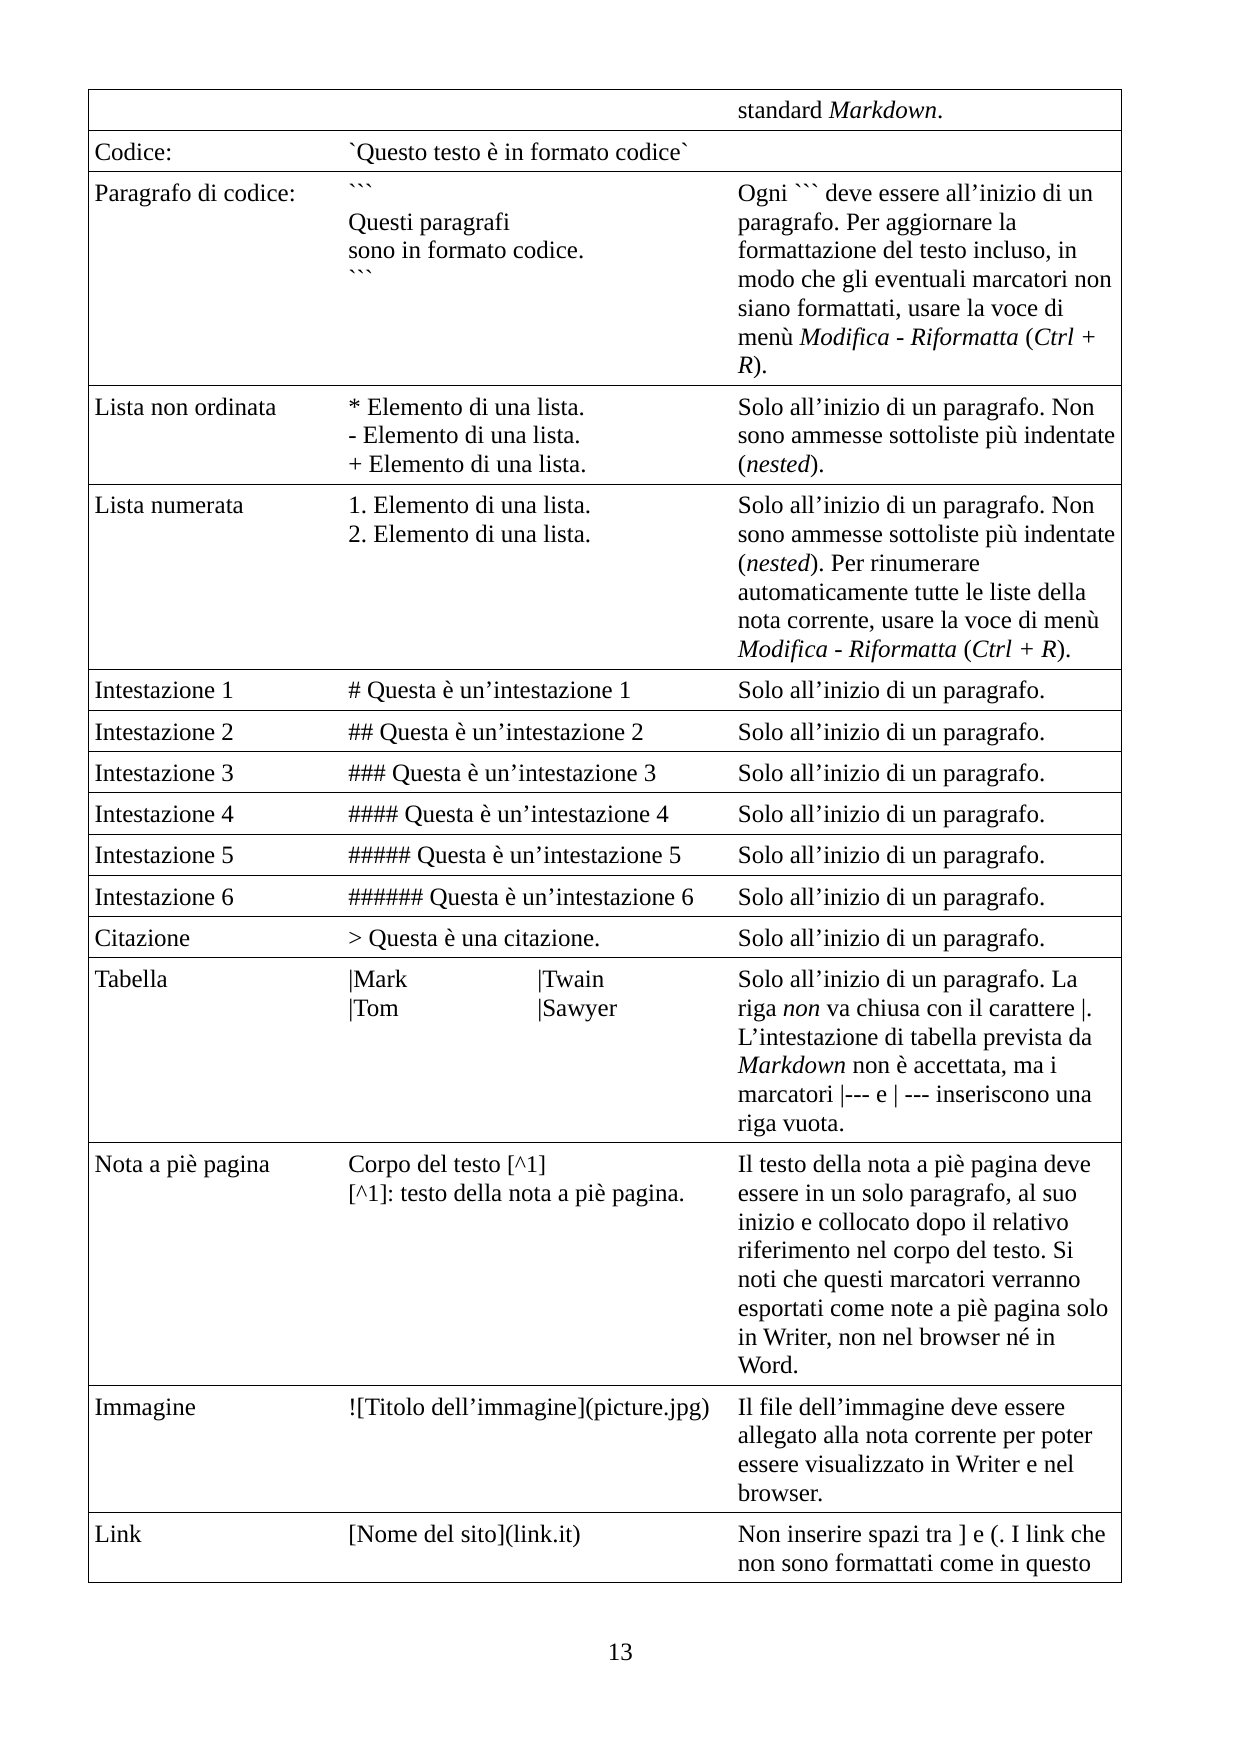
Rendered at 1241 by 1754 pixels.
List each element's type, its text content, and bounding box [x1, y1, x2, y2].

table_cell Intestazione 2 [89, 711, 342, 751]
table_cell ![Titolo dell’immagine](picture.jpg) [343, 1386, 732, 1512]
table_cell Intestazione 4 [89, 793, 342, 833]
table_cell [89, 90, 342, 130]
table_cell Intestazione 3 [89, 752, 342, 792]
table_cell Intestazione 1 [89, 670, 342, 710]
table_cell Solo all’inizio di un paragrafo. Non sono ammesse sottoliste più indentate (nested). [732, 386, 1121, 483]
table_cell Ogni ``` deve essere all’inizio di un paragrafo. Per aggiornare la formattazione del testo incluso, in modo che gli eventuali marcatori non siano formattati, usare la voce di menù Modifica - Riformatta (Ctrl + R). [732, 172, 1121, 385]
table_cell Il file dell’immagine deve essere allegato alla nota corrente per poter essere visualizzato in Writer e nel browser. [732, 1386, 1121, 1512]
table_cell Link [89, 1513, 342, 1582]
table_cell Non inserire spazi tra ] e (. I link che non sono formattati come in questo [732, 1513, 1121, 1582]
table_cell Paragrafo di codice: [89, 172, 342, 385]
table_cell > Questa è una citazione. [343, 917, 732, 957]
table_cell # Questa è un’intestazione 1 [343, 670, 732, 710]
table_cell Solo all’inizio di un paragrafo. [732, 917, 1121, 957]
table_cell [343, 90, 732, 130]
table_header |Twain [537, 964, 726, 993]
table_cell #### Questa è un’intestazione 4 [343, 793, 732, 833]
table_header |Mark [348, 964, 537, 993]
table_cell 1. Elemento di una lista. 2. Elemento di una lista. [343, 485, 732, 668]
table_cell Solo all’inizio di un paragrafo. [732, 793, 1121, 833]
table_cell Il testo della nota a piè pagina deve essere in un solo paragrafo, al suo inizio e collocato dopo il relativo riferimento nel corpo del testo. Si noti che questi marcatori verranno esportati come note a piè pagina solo in Writer, non nel browser né in Word. [732, 1143, 1121, 1385]
table_cell Solo all’inizio di un paragrafo. [732, 711, 1121, 751]
table_cell Tabella [89, 958, 342, 1142]
table_cell Immagine [89, 1386, 342, 1512]
table_cell Lista numerata [89, 485, 342, 668]
table_cell |Sawyer [537, 993, 726, 1022]
table_cell Nota a piè pagina [89, 1143, 342, 1385]
table_cell |Tom [348, 993, 537, 1022]
table_cell standard Markdown. [732, 90, 1121, 130]
table_cell Citazione [89, 917, 342, 957]
table_cell [343, 958, 732, 1142]
table_cell [732, 131, 1121, 171]
table_cell Intestazione 6 [89, 876, 342, 916]
table_cell Codice: [89, 131, 342, 171]
table_cell ##### Questa è un’intestazione 5 [343, 835, 732, 875]
table_cell Solo all’inizio di un paragrafo. Non sono ammesse sottoliste più indentate (nested). Per rinumerare automaticamente tutte le liste della nota corrente, usare la voce di menù Modifica - Riformatta (Ctrl + R). [732, 485, 1121, 668]
table_cell Solo all’inizio di un paragrafo. [732, 752, 1121, 792]
table_cell Lista non ordinata [89, 386, 342, 483]
table_cell Solo all’inizio di un paragrafo. [732, 876, 1121, 916]
table_cell ### Questa è un’intestazione 3 [343, 752, 732, 792]
table_cell Solo all’inizio di un paragrafo. [732, 670, 1121, 710]
table_cell `Questo testo è in formato codice` [343, 131, 732, 171]
table_cell Solo all’inizio di un paragrafo. [732, 835, 1121, 875]
table_cell Intestazione 5 [89, 835, 342, 875]
table_cell * Elemento di una lista. - Elemento di una lista. + Elemento di una lista. [343, 386, 732, 483]
table_cell ``` Questi paragrafi sono in formato codice. ``` [343, 172, 732, 385]
table_cell ###### Questa è un’intestazione 6 [343, 876, 732, 916]
table_cell [Nome del sito](link.it) [343, 1513, 732, 1582]
table_cell Corpo del testo [^1] [^1]: testo della nota a piè pagina. [343, 1143, 732, 1385]
table_cell ## Questa è un’intestazione 2 [343, 711, 732, 751]
table_cell Solo all’inizio di un paragrafo. La riga non va chiusa con il carattere |. L’intestazione di tabella prevista da Markdown non è accettata, ma i marcatori |--- e | --- inseriscono una riga vuota. [732, 958, 1121, 1142]
